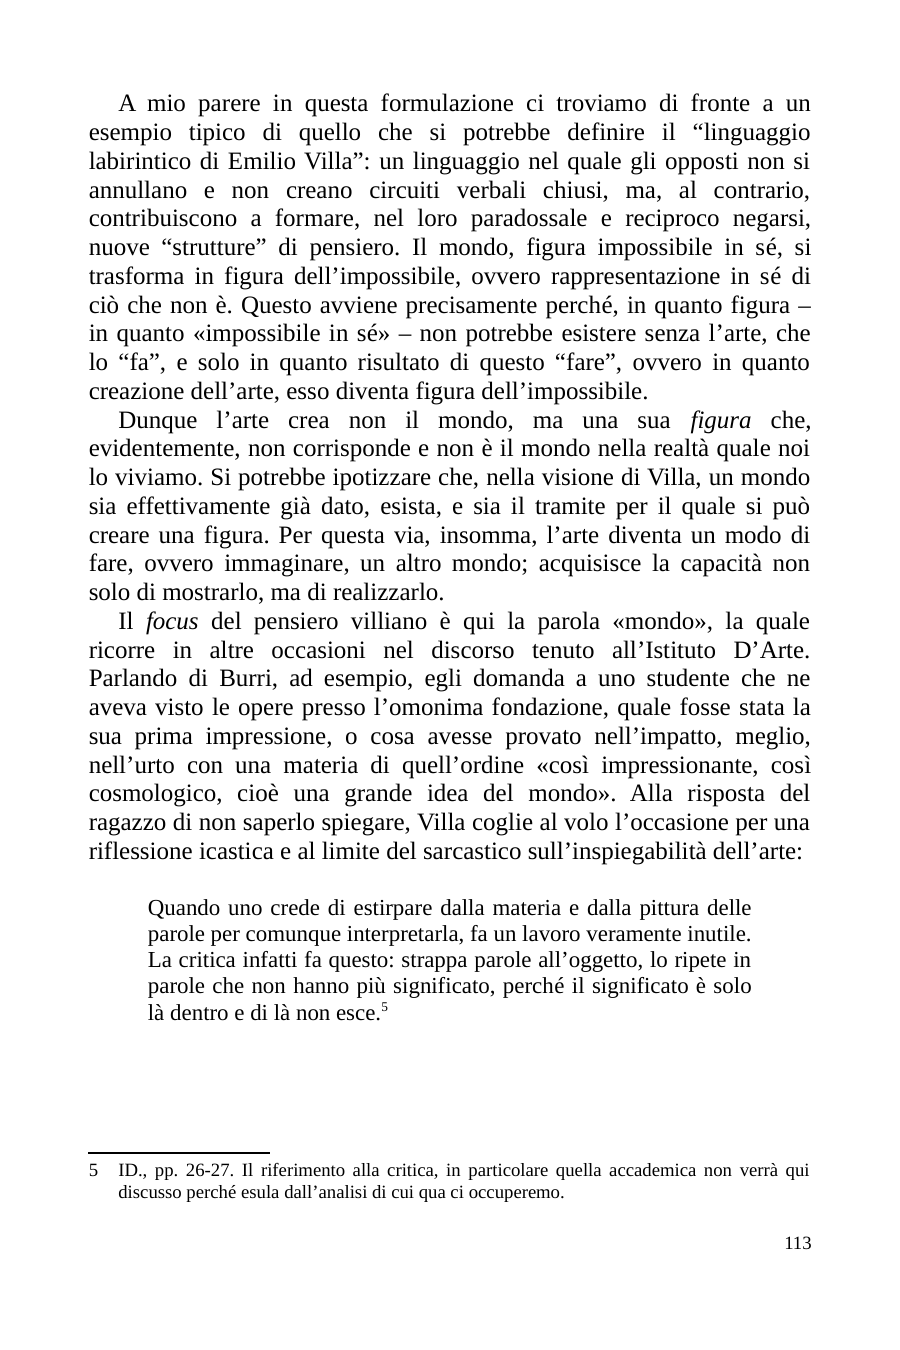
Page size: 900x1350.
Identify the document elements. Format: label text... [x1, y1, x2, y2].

text A mio parere in questa formulazione ci troviamo di fronte a un esempio tipico di quello che si potrebbe definire il “linguaggio labirintico di Emilio Villa”: un linguaggio nel quale gli opposti non si annullano e non creano circuiti verbali chiusi, ma, al contrario, contribuiscono a formare, nel loro paradossale e reciproco negarsi, nuove “strutture” di pensiero. Il mondo, figura impossibile in sé, si trasforma in figura dell’impossibile, ovvero rappresentazione in sé di ciò che non è. Questo avviene precisamente perché, in quanto figura ‒ in quanto «impossibile in sé» ‒ non potrebbe esistere senza l’arte, che lo “fa”, e solo in quanto risultato di questo “fare”, ovvero in quanto creazione dell’arte, esso diventa figura dell’impossibile. [88, 88, 811, 405]
text ID., pp. 26-27. Il riferimento alla critica, in particolare quella accademica non verrà qui discusso perché esula dall’analisi di cui qua ci occuperemo. [88, 1159, 811, 1202]
text Dunque l’arte crea non il mondo, ma una sua figura che, evidentemente, non corrisponde e non è il mondo nella realtà quale noi lo viviamo. Si potrebbe ipotizzare che, nella visione di Villa, un mondo sia effettivamente già dato, esista, e sia il tramite per il quale si può creare una figura. Per questa via, insomma, l’arte diventa un modo di fare, ovvero immaginare, un altro mondo; acquisisce la capacità non solo di mostrarlo, ma di realizzarlo. [88, 405, 811, 606]
text Il focus del pensiero villiano è qui la parola «mondo», la quale ricorre in altre occasioni nel discorso tenuto all’Istituto D’Arte. Parlando di Burri, ad esempio, egli domanda a uno studente che ne aveva visto le opere presso l’omonima fondazione, quale fosse stata la sua prima impressione, o cosa avesse provato nell’impatto, meglio, nell’urto con una materia di quell’ordine «così impressionante, così cosmologico, cioè una grande idea del mondo». Alla risposta del ragazzo di non saperlo spiegare, Villa coglie al volo l’occasione per una riflessione icastica e al limite del sarcastico sull’inspiegabilità dell’arte: [88, 606, 811, 865]
text Quando uno crede di estirpare dalla materia e dalla pittura delle parole per comunque interpretarla, fa un lavoro veramente inutile. La critica infatti fa questo: strappa parole all’oggetto, lo ripete in parole che non hanno più significato, perché il significato è solo là dentro e di là non esce. [148, 893, 752, 1025]
